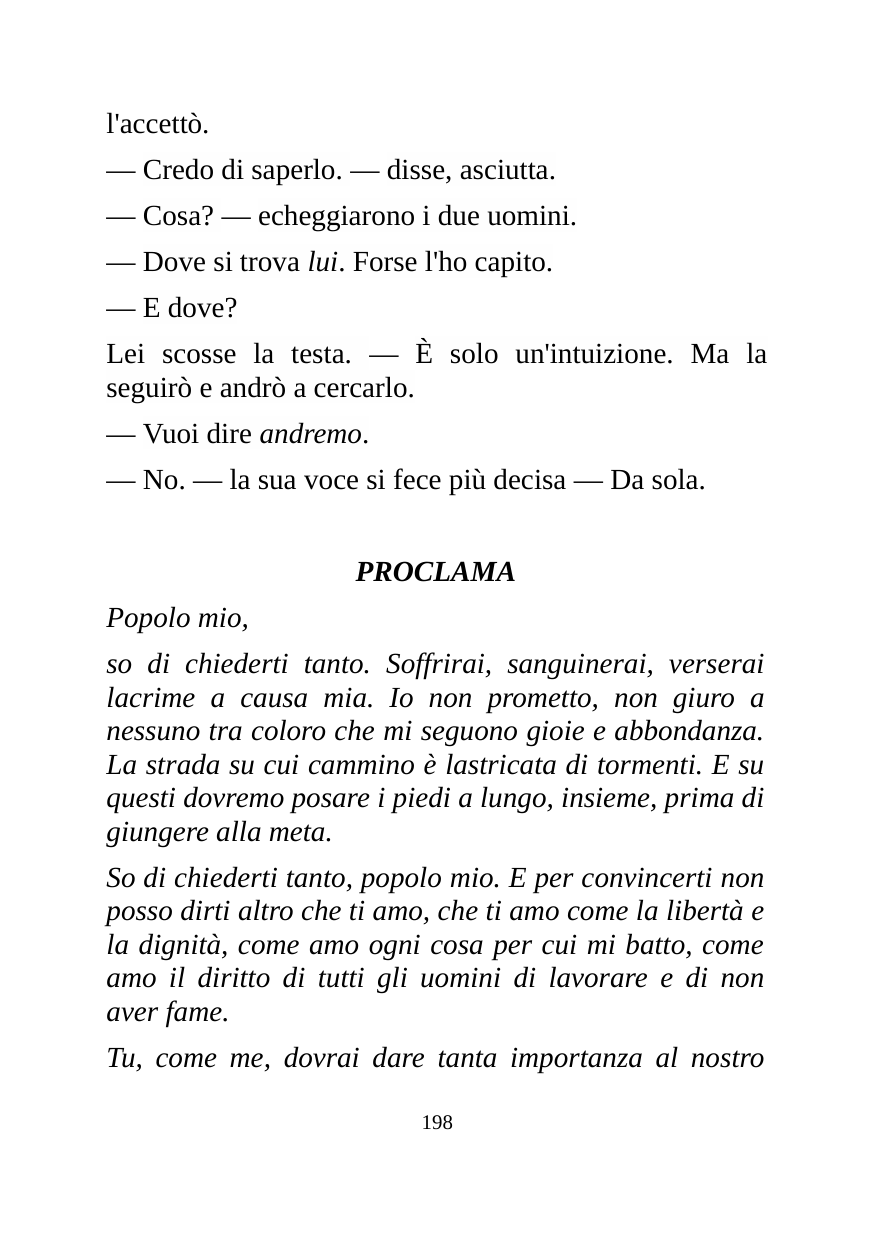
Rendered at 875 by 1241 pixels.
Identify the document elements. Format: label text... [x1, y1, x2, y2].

text PROCLAMA [106, 554, 768, 588]
text — Vuoi dire andremo. [106, 416, 768, 449]
text l'accettò. [106, 106, 768, 140]
text — No. — la sua voce si fece più decisa — Da sola. [106, 462, 768, 496]
text — Credo di saperlo. — disse, asciutta. [106, 152, 768, 186]
text — Cosa? — echeggiarono i due uomini. [106, 198, 768, 232]
text Tu, come me, dovrai dare tanta importanza al nostro [106, 1040, 768, 1074]
text — Dove si trova lui. Forse l'ho capito. [106, 244, 768, 278]
text Popolo mio, [106, 600, 768, 634]
text so di chiederti tanto. Soffrirai, sanguinerai, verserai lacrime a causa mia. Io non prometto, non giuro a nessuno tra coloro che mi seguono gioie e abbondanza. La strada su cui cammino è lastricata di tormenti. E su questi dovremo posare i piedi a lungo, insieme, prima di giungere alla meta. [106, 646, 768, 847]
text — E dove? [106, 290, 768, 324]
text So di chiederti tanto, popolo mio. E per convincerti non posso dirti altro che ti amo, che ti amo come la libertà e la dignità, come amo ogni cosa per cui mi batto, come amo il diritto di tutti gli uomini di lavorare e di non aver fame. [106, 860, 768, 1028]
text Lei scosse la testa. — È solo un'intuizione. Ma la seguirò e andrò a cercarlo. [106, 336, 768, 403]
